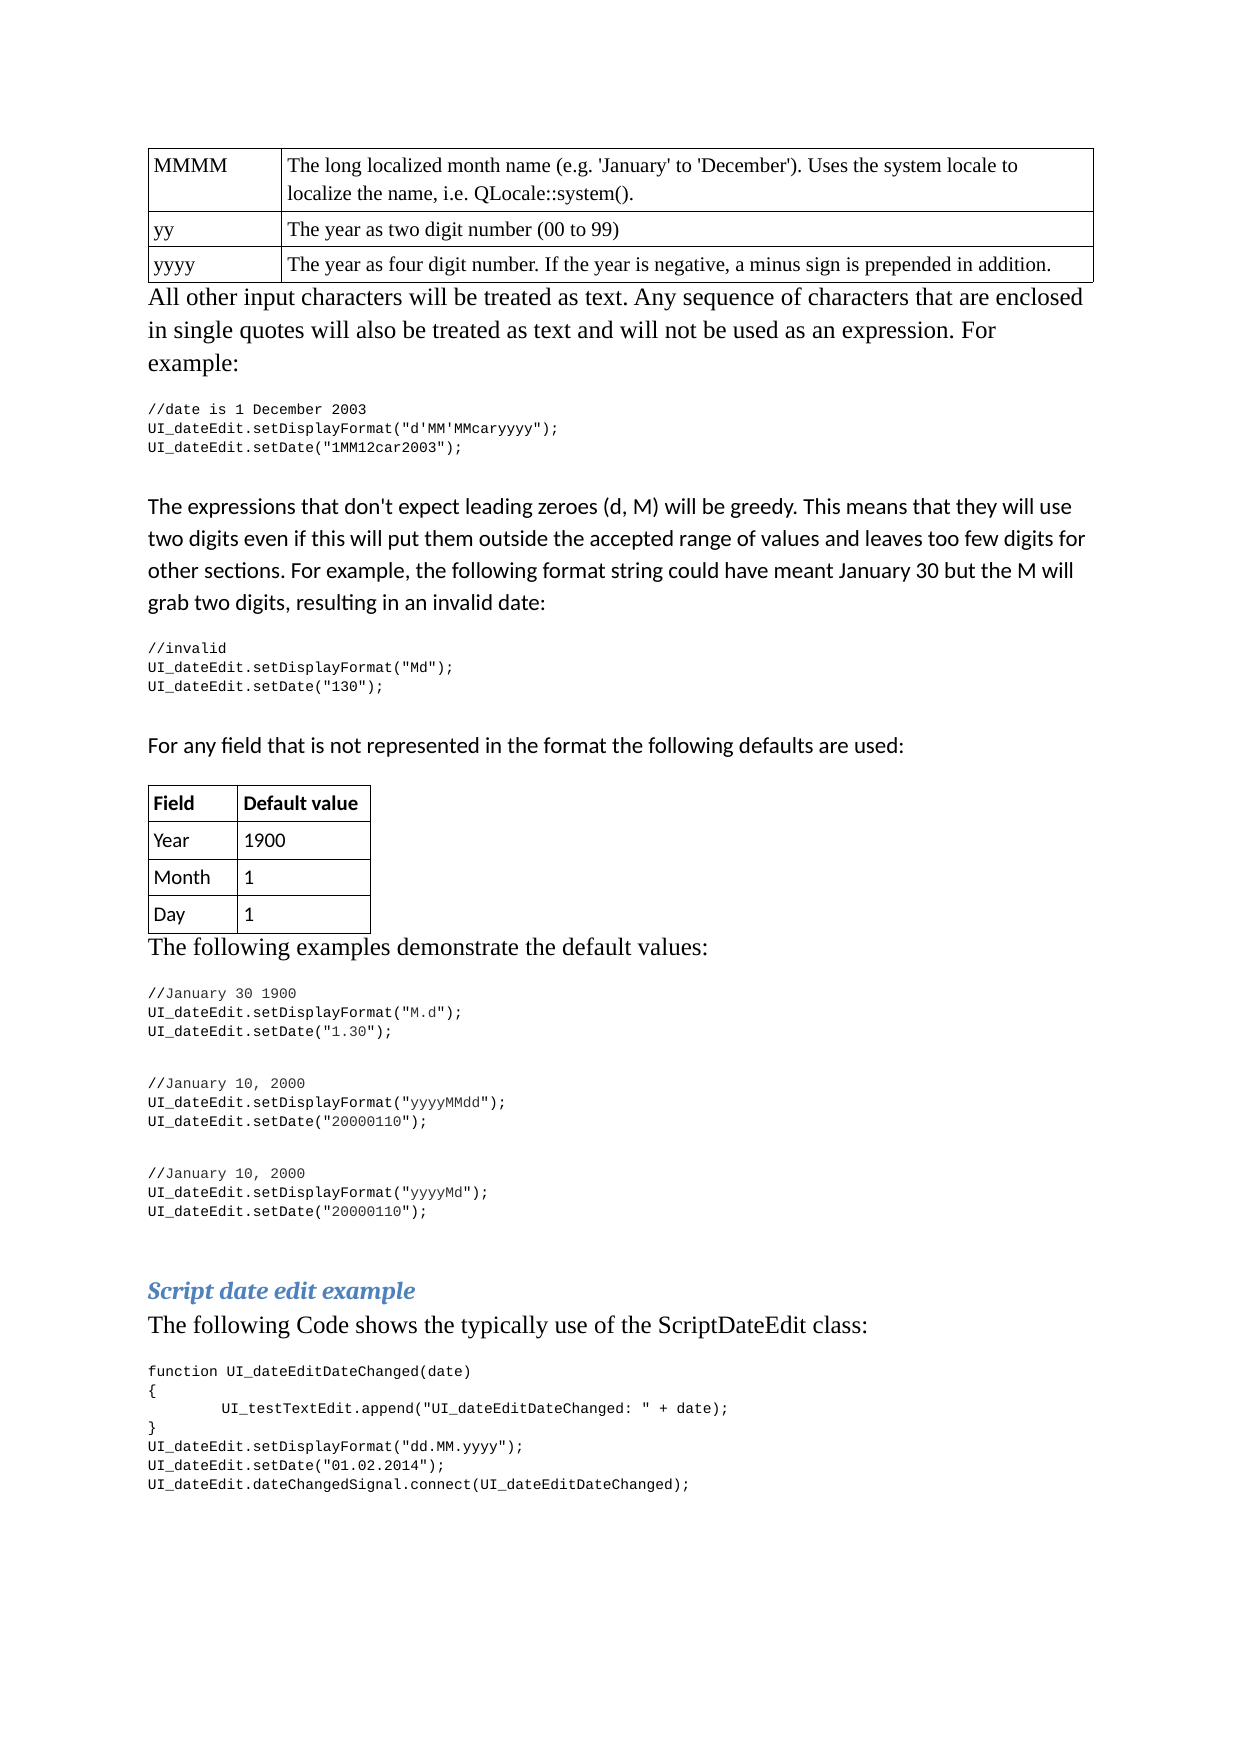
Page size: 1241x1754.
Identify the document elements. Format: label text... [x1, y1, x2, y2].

table_cell The year as four digit number. If the year is negative, a minus sign is prepended in addition. [282, 247, 1093, 282]
table_cell yyyy [149, 247, 281, 282]
text UI_dateEdit.dateChangedSignal.connect(UI_dateEditDateChanged); [148, 1477, 1093, 1494]
text UI_dateEdit.setDate("130"); [148, 679, 1093, 696]
text The expressions that don't expect leading zeroes (d, M) will be greedy. This means that they will use two digits even if this will put them outside the accepted range of values and leaves too few digits for other sections. For example, the following format string could have meant January 30 but the M will grab two digits, resulting in an invalid date: [148, 492, 1093, 617]
table_cell The long localized month name (e.g. 'January' to 'December'). Uses the system locale to localize the name, i.e. QLocale::system(). [282, 149, 1093, 211]
table_cell 1 [238, 860, 370, 895]
text UI_dateEdit.setDisplayFormat("yyyyMMdd"); [148, 1095, 1093, 1112]
text UI_dateEdit.setDate("20000110"); [148, 1114, 1093, 1131]
text UI_dateEdit.setDate("1MM12car2003"); [148, 440, 1093, 457]
text //January 10, 2000 [148, 1166, 1093, 1183]
table_header Default value [238, 786, 370, 821]
text //January 30 1900 [148, 986, 1093, 1003]
text UI_testTextEdit.append("UI_dateEditDateChanged: " + date); [148, 1402, 1093, 1418]
text UI_dateEdit.setDate("1.30"); [148, 1024, 1093, 1041]
text //invalid [148, 642, 1093, 658]
table_cell 1 [238, 896, 370, 932]
table_cell yy [149, 212, 281, 246]
text UI_dateEdit.setDisplayFormat("Md"); [148, 661, 1093, 677]
table_cell Month [149, 860, 237, 895]
text All other input characters will be treated as text. Any sequence of characters that are enclosed in single quotes will also be treated as text and will not be used as an expression. For example: [148, 283, 1093, 377]
text UI_dateEdit.setDisplayFormat("yyyyMd"); [148, 1185, 1093, 1202]
text The following Code shows the typically use of the ScriptDateEdit class: [148, 1310, 1093, 1339]
text The following examples demonstrate the default values: [148, 932, 1093, 961]
table_cell MMMM [149, 149, 281, 211]
text } [148, 1421, 1093, 1437]
subtitle Script date edit example [148, 1277, 1093, 1306]
text For any field that is not represented in the format the following defaults are used: [148, 731, 1093, 759]
text UI_dateEdit.setDisplayFormat("d'MM'MMcaryyyy"); [148, 421, 1093, 438]
table_cell 1900 [238, 822, 370, 858]
table_cell Day [149, 896, 237, 932]
table_cell The year as two digit number (00 to 99) [282, 212, 1093, 246]
text UI_dateEdit.setDisplayFormat("M.d"); [148, 1005, 1093, 1022]
text UI_dateEdit.setDate("20000110"); [148, 1204, 1093, 1221]
table_cell Year [149, 822, 237, 858]
text function UI_dateEditDateChanged(date) [148, 1364, 1093, 1380]
text //January 10, 2000 [148, 1076, 1093, 1093]
table_header Field [149, 786, 237, 821]
text UI_dateEdit.setDisplayFormat("dd.MM.yyyy"); [148, 1439, 1093, 1456]
text //date is 1 December 2003 [148, 402, 1093, 419]
text { [148, 1383, 1093, 1399]
text UI_dateEdit.setDate("01.02.2014"); [148, 1458, 1093, 1475]
